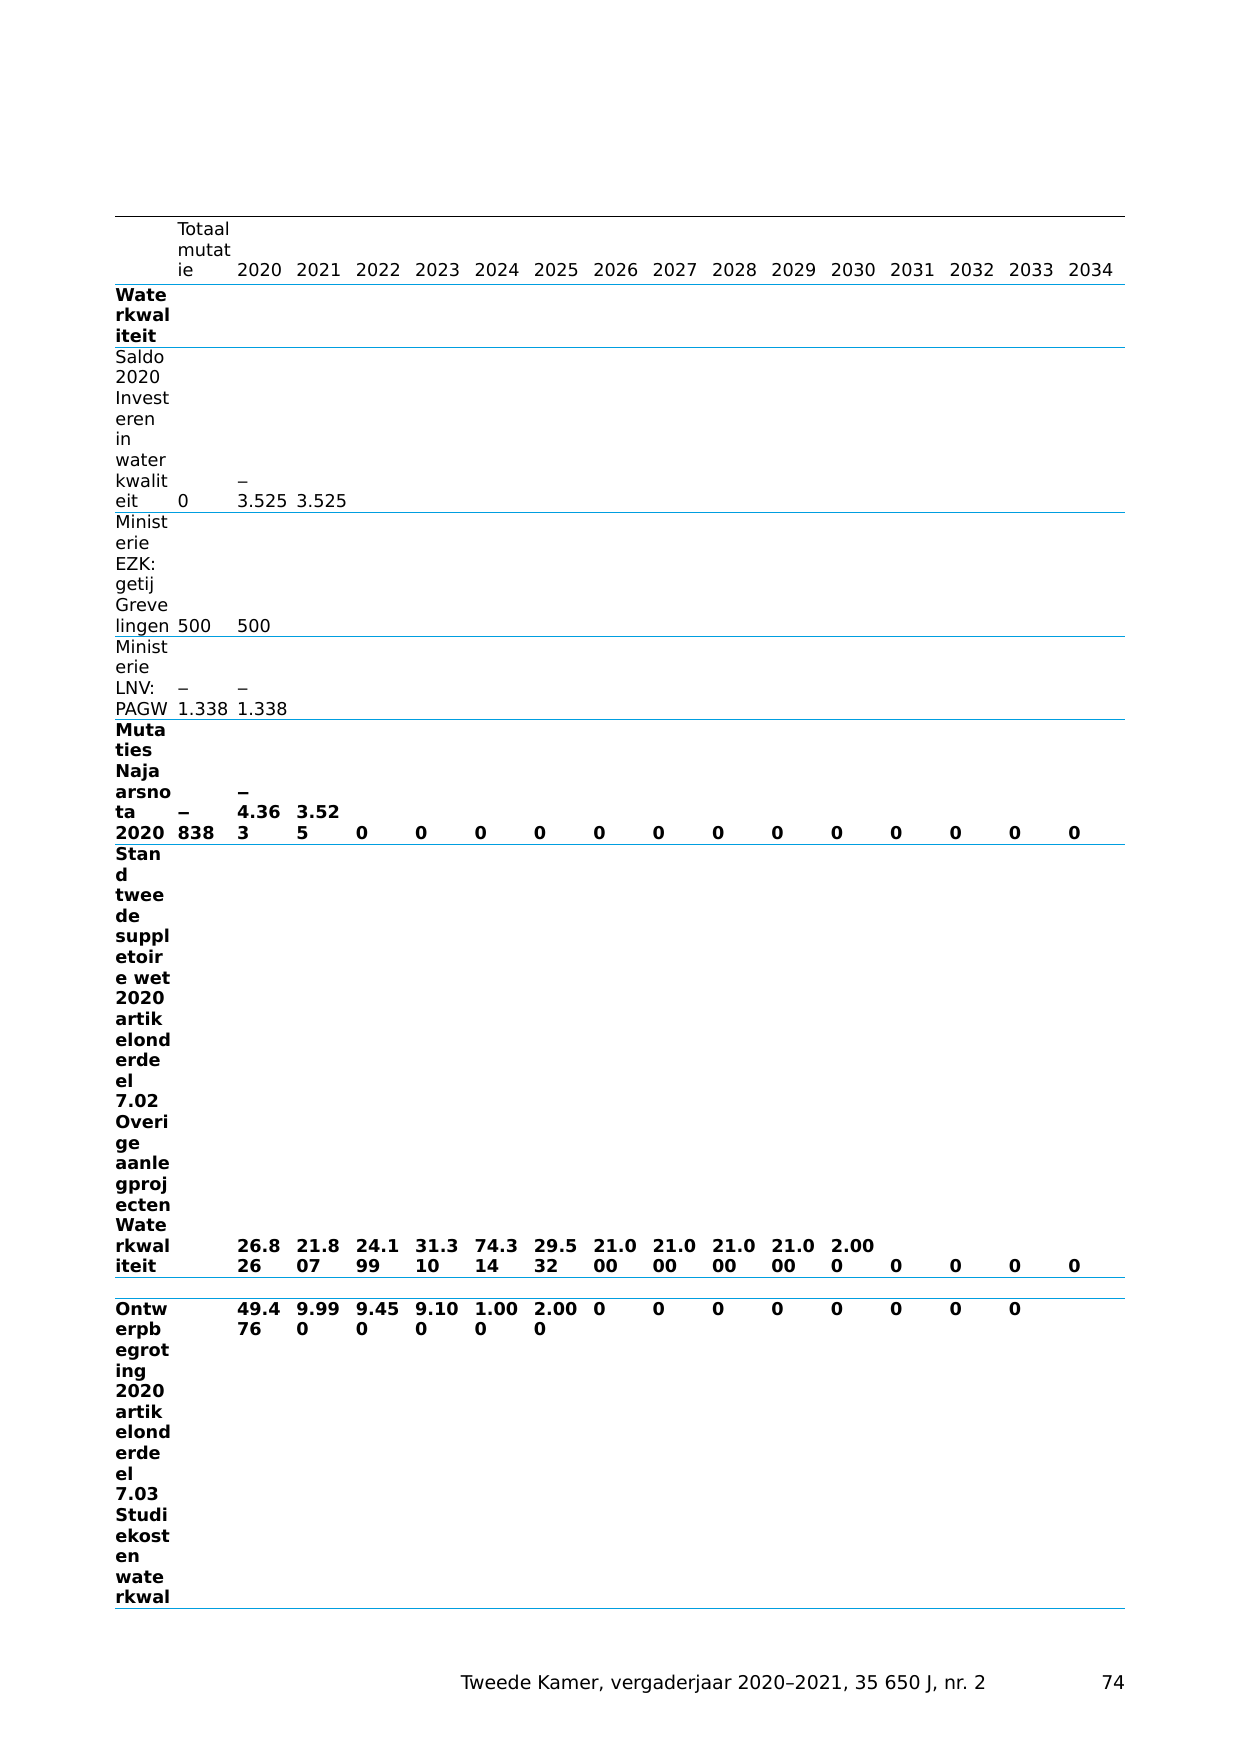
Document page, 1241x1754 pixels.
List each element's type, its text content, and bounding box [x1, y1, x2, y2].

table_cell [471, 513, 531, 636]
table_cell [531, 513, 590, 636]
table_cell [828, 637, 887, 719]
table_cell [175, 1299, 234, 1608]
table_cell 74.314 [471, 845, 531, 1277]
table_cell 0 [650, 720, 709, 843]
table_cell [946, 513, 1006, 636]
table_cell [590, 348, 649, 512]
table_cell [1065, 637, 1125, 719]
table_cell [531, 348, 590, 512]
table_cell [946, 285, 1006, 346]
table_cell [353, 637, 412, 719]
table_cell [1006, 637, 1065, 719]
table_cell [887, 1278, 946, 1298]
table_cell 2021 [293, 217, 353, 284]
table_cell [887, 637, 946, 719]
table_cell [828, 285, 887, 346]
table_cell [531, 285, 590, 346]
table_cell [590, 637, 649, 719]
table_cell 500 [175, 513, 234, 636]
table_cell 2026 [590, 217, 649, 284]
table_cell 0 [471, 720, 531, 843]
table_cell ‒ 3.525 [234, 348, 293, 512]
table_cell [828, 1278, 887, 1298]
table_cell 2025 [531, 217, 590, 284]
table_cell 0 [531, 720, 590, 843]
table_cell [946, 1278, 1006, 1298]
table_cell [353, 513, 412, 636]
table_cell 21.000 [768, 845, 828, 1277]
table_cell 9.990 [293, 1299, 353, 1608]
table_cell [1065, 348, 1125, 512]
table_cell 2028 [709, 217, 768, 284]
table_cell 21.000 [590, 845, 649, 1277]
table_cell 2024 [471, 217, 531, 284]
table_cell [175, 285, 234, 346]
table_cell [293, 637, 353, 719]
table_cell [590, 513, 649, 636]
table_cell Ministerie LNV: PAGW [115, 637, 174, 719]
table_cell Ministerie EZK: getij Grevelingen [115, 513, 174, 636]
table_cell [946, 348, 1006, 512]
table_cell 21.000 [709, 845, 768, 1277]
table_cell [650, 1278, 709, 1298]
table_cell 21.807 [293, 845, 353, 1277]
table_cell [531, 1278, 590, 1298]
table_cell ‒ 1.338 [234, 637, 293, 719]
table_cell Saldo 2020 Investeren in waterkwaliteit [115, 348, 174, 512]
table_cell 0 [887, 845, 946, 1277]
table_cell 0 [590, 720, 649, 843]
table_cell [531, 637, 590, 719]
table_cell [234, 1278, 293, 1298]
table_cell Stand tweede suppletoire wet 2020 artikelonderdeel 7.02 Overige aanlegprojecten Waterkwaliteit [115, 845, 174, 1277]
table_cell [590, 285, 649, 346]
table_cell 29.532 [531, 845, 590, 1277]
table_cell Totaal mutatie [175, 217, 234, 284]
table_cell [234, 285, 293, 346]
table_cell 0 [946, 845, 1006, 1277]
table_cell 2032 [946, 217, 1006, 284]
table_cell [768, 1278, 828, 1298]
table_cell [471, 285, 531, 346]
table_cell 24.199 [353, 845, 412, 1277]
table_cell 49.476 [234, 1299, 293, 1608]
table_cell [293, 285, 353, 346]
table_cell 2029 [768, 217, 828, 284]
table_cell 0 [175, 348, 234, 512]
table_cell 2033 [1006, 217, 1065, 284]
table_cell 0 [650, 1299, 709, 1608]
table_cell [1065, 513, 1125, 636]
table_cell 0 [887, 1299, 946, 1608]
table_cell 2030 [828, 217, 887, 284]
table_cell 0 [768, 1299, 828, 1608]
table_cell [1065, 1299, 1125, 1608]
table_cell 0 [590, 1299, 649, 1608]
table_cell [768, 637, 828, 719]
table_cell [650, 285, 709, 346]
table_cell [293, 1278, 353, 1298]
table_cell [353, 285, 412, 346]
table_cell ‒ 838 [175, 720, 234, 843]
table_cell [709, 637, 768, 719]
table_cell 0 [887, 720, 946, 843]
table_cell 0 [946, 720, 1006, 843]
table_cell 2031 [887, 217, 946, 284]
table_cell [768, 285, 828, 346]
table_cell 0 [828, 1299, 887, 1608]
table_cell [1006, 348, 1065, 512]
table_cell [650, 637, 709, 719]
table_cell 0 [353, 720, 412, 843]
table_cell [650, 513, 709, 636]
table_cell [412, 1278, 471, 1298]
table_cell 9.100 [412, 1299, 471, 1608]
table_cell [828, 348, 887, 512]
table_cell 0 [1065, 720, 1125, 843]
table_cell [887, 513, 946, 636]
table_cell 2034 [1065, 217, 1125, 284]
table_cell 0 [1065, 845, 1125, 1277]
table_cell 2.000 [531, 1299, 590, 1608]
table_cell [590, 1278, 649, 1298]
table_cell 2.000 [828, 845, 887, 1277]
table_cell Waterkwaliteit [115, 285, 174, 346]
table_cell [1006, 285, 1065, 346]
table_cell [1006, 1278, 1065, 1298]
table_cell 3.525 [293, 348, 353, 512]
table_cell [175, 845, 234, 1277]
table_cell ‒ 1.338 [175, 637, 234, 719]
table_cell [115, 1278, 174, 1298]
table_cell 0 [1006, 720, 1065, 843]
table_cell 2020 [234, 217, 293, 284]
table_cell 0 [412, 720, 471, 843]
table_cell [709, 513, 768, 636]
table_cell 9.450 [353, 1299, 412, 1608]
table_cell 0 [1006, 845, 1065, 1277]
table_cell 0 [946, 1299, 1006, 1608]
table_cell [887, 285, 946, 346]
table_cell [768, 513, 828, 636]
table_cell [471, 637, 531, 719]
table_cell 0 [1006, 1299, 1065, 1608]
table_cell [175, 1278, 234, 1298]
table_cell [887, 348, 946, 512]
table_cell [293, 513, 353, 636]
table_cell [828, 513, 887, 636]
table_cell [412, 348, 471, 512]
table_cell [768, 348, 828, 512]
table_cell Mutaties Najaarsnota 2020 [115, 720, 174, 843]
table_cell [1006, 513, 1065, 636]
table_cell [412, 513, 471, 636]
table_cell 3.525 [293, 720, 353, 843]
table_cell 21.000 [650, 845, 709, 1277]
table_cell 0 [709, 720, 768, 843]
table_cell 500 [234, 513, 293, 636]
table_cell [353, 348, 412, 512]
table_header Tabel 16 [115, 191, 1125, 216]
table_cell [650, 348, 709, 512]
table_cell ‒ 4.363 [234, 720, 293, 843]
table_cell 1.000 [471, 1299, 531, 1608]
table_cell [709, 348, 768, 512]
table_cell [471, 1278, 531, 1298]
table_cell 0 [768, 720, 828, 843]
table_cell [1065, 285, 1125, 346]
table_cell [709, 1278, 768, 1298]
table_cell [471, 348, 531, 512]
table_cell Ontwerpbegroting 2020 artikelonderdeel 7.03 Studiekosten waterkwal [115, 1299, 174, 1608]
table_cell 2027 [650, 217, 709, 284]
table_cell 0 [709, 1299, 768, 1608]
table_cell [946, 637, 1006, 719]
table_cell 31.310 [412, 845, 471, 1277]
table_cell [412, 637, 471, 719]
table_cell 26.826 [234, 845, 293, 1277]
table_cell [412, 285, 471, 346]
table_cell 2022 [353, 217, 412, 284]
table_cell [1065, 1278, 1125, 1298]
table_cell 0 [828, 720, 887, 843]
table_cell [353, 1278, 412, 1298]
table_cell [115, 217, 174, 284]
table_cell [709, 285, 768, 346]
table_cell 2023 [412, 217, 471, 284]
